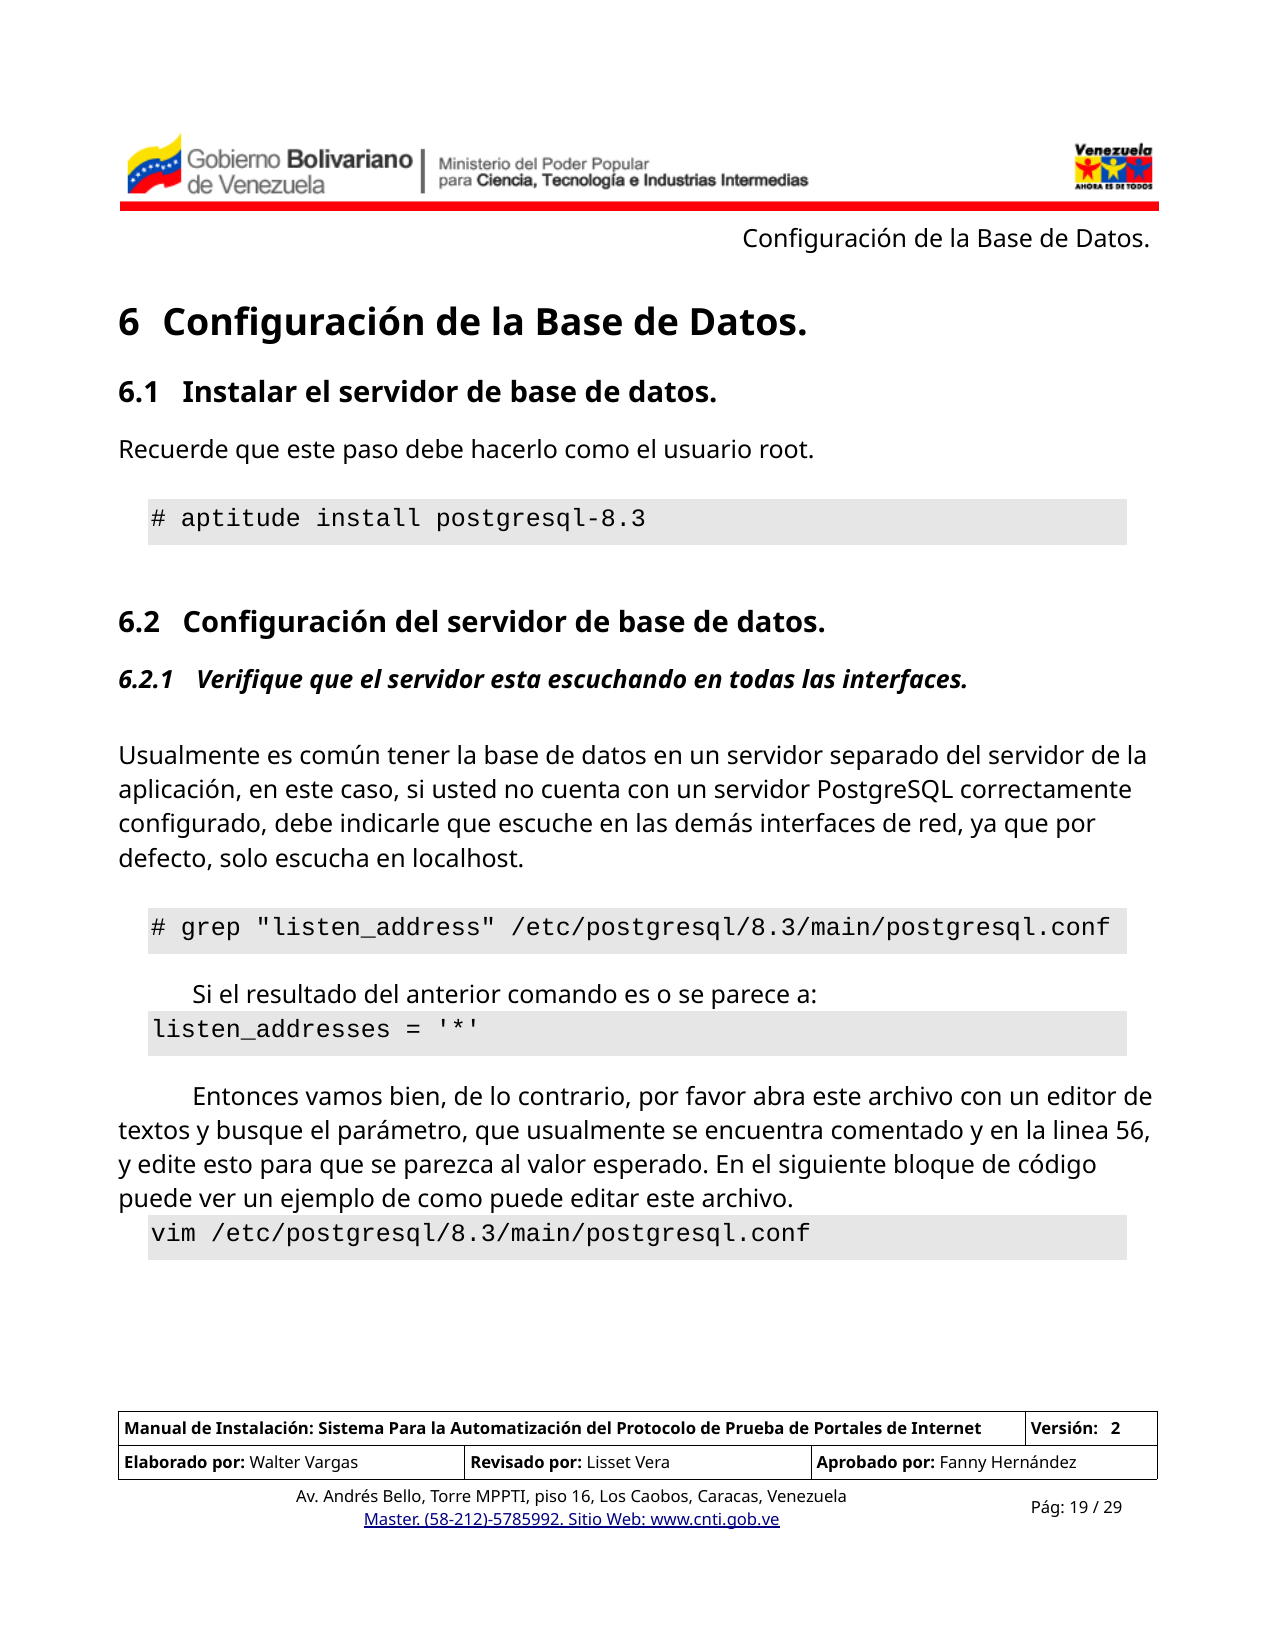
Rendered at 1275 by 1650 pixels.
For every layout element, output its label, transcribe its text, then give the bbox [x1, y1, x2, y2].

text listen_addresses = '*' [148, 1011, 1127, 1048]
picture [120, 125, 1159, 211]
text Entonces vamos bien, de lo contrario, por favor abra este archivo con un editor de textos y busque el parámetro, que usualmente se encuentra comentado y en la linea 56, y edite esto para que se parezca al valor esperado. En el siguiente bloque de código puede ver un ejemplo de como puede editar este archivo. [118, 1056, 1157, 1215]
text # aptitude install postgresql-8.3 [148, 499, 1127, 537]
subtitle Verifique que el servidor esta escuchando en todas las interfaces. [118, 661, 1157, 695]
subtitle Configuración del servidor de base de datos. [118, 602, 1157, 641]
text Usualmente es común tener la base de datos en un servidor separado del servidor de la aplicación, en este caso, si usted no cuenta con un servidor PostgreSQL correctamente configurado, debe indicarle que escuche en las demás interfaces de red, ya que por defecto, solo escucha en localhost. [118, 712, 1157, 874]
subtitle Instalar el servidor de base de datos. [118, 372, 1157, 411]
text vim /etc/postgresql/8.3/main/postgresql.conf [148, 1215, 1127, 1252]
subtitle Configuración de la Base de Datos. [118, 295, 1157, 346]
text Recuerde que este paso debe hacerlo como el usuario root. [118, 431, 1157, 466]
text # grep "listen_address" /etc/postgresql/8.3/main/postgresql.conf [148, 908, 1127, 946]
text Si el resultado del anterior comando es o se parece a: [118, 954, 1157, 1011]
